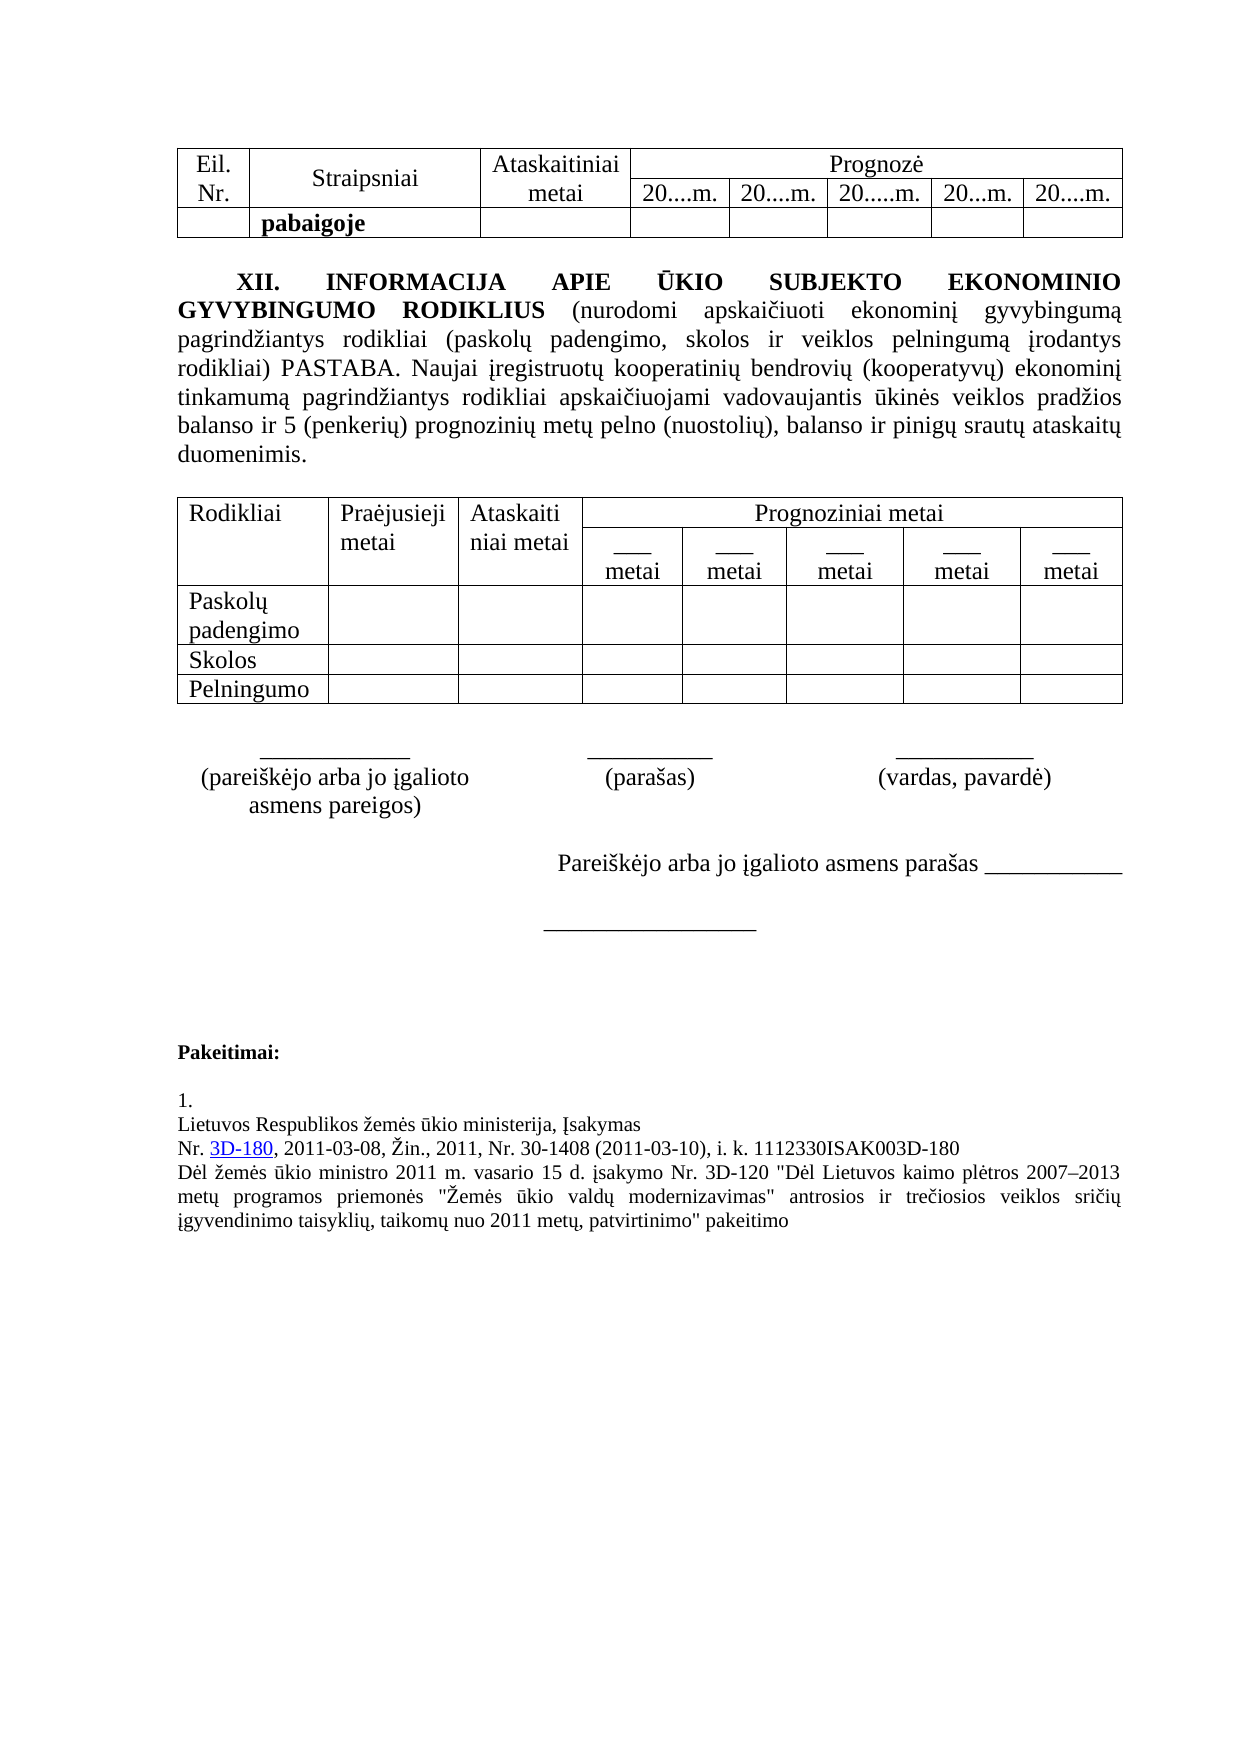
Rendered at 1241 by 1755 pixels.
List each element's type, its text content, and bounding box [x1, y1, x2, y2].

table_header Ataskaitiniai metai [459, 498, 582, 585]
table_cell [459, 586, 582, 644]
table_cell [329, 586, 458, 644]
table_cell [583, 586, 682, 644]
text Pakeitimai: [177, 1040, 1122, 1064]
table_cell ___ metai [1021, 528, 1122, 585]
table_cell 20....m. [730, 179, 827, 207]
table_header Prognoziniai metai [583, 498, 1122, 527]
table_cell [904, 586, 1020, 644]
table_cell [787, 675, 903, 703]
table_header Eil. Nr. [178, 149, 249, 207]
text Dėl žemės ūkio ministro 2011 m. vasario 15 d. įsakymo Nr. 3D-120 "Dėl Lietuvos kaimo plėtros 2007–2013 metų programos priemonės "Žemės ūkio valdų modernizavimas" antrosios ir trečiosios veiklos sričių įgyvendinimo taisyklių, taikomų nuo 2011 metų, patvirtinimo" pakeitimo [177, 1160, 1122, 1232]
table_cell [828, 208, 931, 237]
table_cell ___ metai [787, 528, 903, 585]
table_cell ___ metai [583, 528, 682, 585]
text Pareiškėjo arba jo įgalioto asmens parašas ___________ [177, 848, 1122, 877]
table_header Straipsniai [250, 149, 480, 207]
table_cell [904, 675, 1020, 703]
table_cell [1021, 645, 1122, 673]
table_cell [1021, 586, 1122, 644]
table_header ____________ (pareiškėjo arba jo įgalioto asmens pareigos) [177, 733, 493, 819]
table_header Praėjusieji metai [329, 498, 458, 585]
table_cell [1021, 675, 1122, 703]
table_cell 20.....m. [828, 179, 931, 207]
table_cell 20....m. [631, 179, 729, 207]
table_header Ataskaitiniai metai [481, 149, 630, 207]
text Lietuvos Respublikos žemės ūkio ministerija, Įsakymas [177, 1112, 1122, 1136]
table_cell [730, 208, 827, 237]
table_cell ___ metai [904, 528, 1020, 585]
table_cell [904, 645, 1020, 673]
table_cell [787, 645, 903, 673]
table_cell [329, 675, 458, 703]
table_cell Paskolų padengimo [178, 586, 328, 644]
table_cell [178, 208, 249, 237]
text Nr. 3D-180, 2011-03-08, Žin., 2011, Nr. 30-1408 (2011-03-10), i. k. 1112330ISAK003D-180 [177, 1136, 1122, 1160]
table_cell ___ metai [683, 528, 786, 585]
table_header __________ (parašas) [493, 733, 807, 819]
table_cell [583, 675, 682, 703]
table_cell pabaigoje [250, 208, 480, 237]
table_cell [459, 645, 582, 673]
table_cell Skolos [178, 645, 328, 673]
table_header Rodikliai [178, 498, 328, 585]
table_header ___________ (vardas, pavardė) [807, 733, 1122, 819]
text _________________ [177, 906, 1122, 934]
table_cell 20...m. [932, 179, 1023, 207]
table_cell [683, 675, 786, 703]
table_cell [329, 645, 458, 673]
table_cell [787, 586, 903, 644]
table_cell [459, 675, 582, 703]
table_cell [683, 586, 786, 644]
table_cell 20....m. [1024, 179, 1122, 207]
table_cell [932, 208, 1023, 237]
table_cell [1024, 208, 1122, 237]
table_header Prognozė [631, 149, 1122, 177]
text XII. INFORMACIJA APIE ŪKIO SUBJEKTO EKONOMINIO GYVYBINGUMO RODIKLIUS (nurodomi apskaičiuoti ekonominį gyvybingumą pagrindžiantys rodikliai (paskolų padengimo, skolos ir veiklos pelningumą įrodantys rodikliai) PASTABA. Naujai įregistruotų kooperatinių bendrovių (kooperatyvų) ekonominį tinkamumą pagrindžiantys rodikliai apskaičiuojami vadovaujantis ūkinės veiklos pradžios balanso ir 5 (penkerių) prognozinių metų pelno (nuostolių), balanso ir pinigų srautų ataskaitų duomenimis. [177, 267, 1122, 468]
table_cell [683, 645, 786, 673]
table_cell [631, 208, 729, 237]
table_cell [481, 208, 630, 237]
text 1. [177, 1088, 1122, 1112]
table_cell Pelningumo [178, 675, 328, 703]
table_cell [583, 645, 682, 673]
